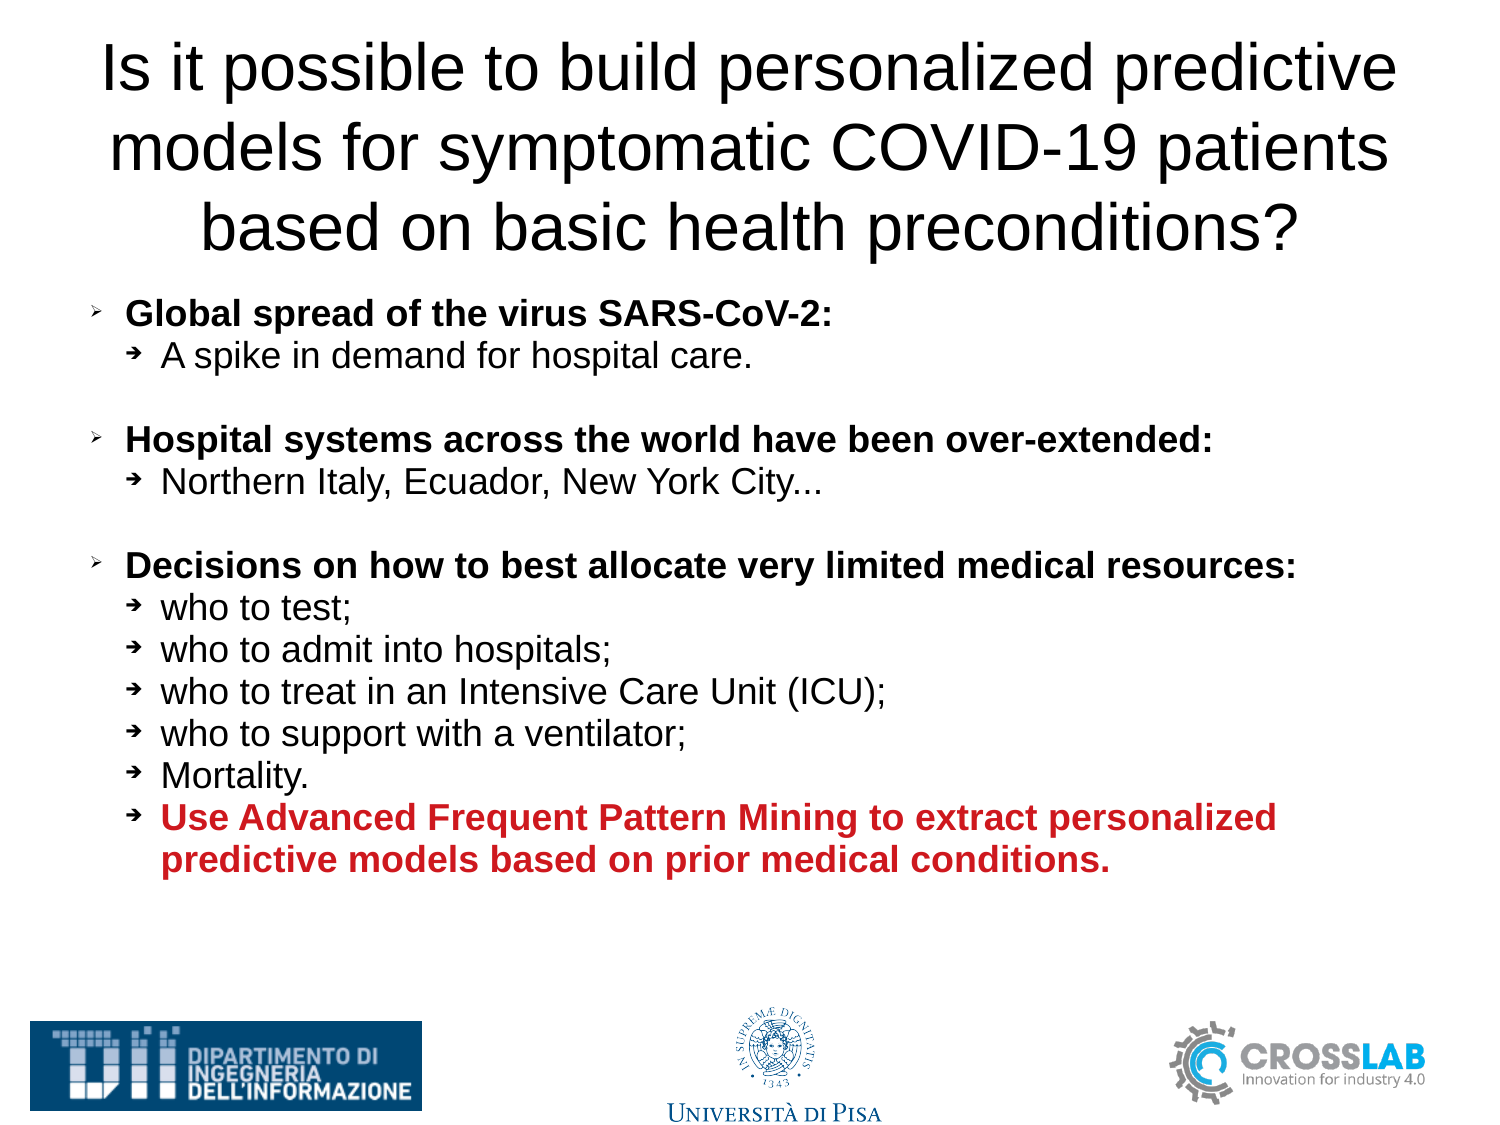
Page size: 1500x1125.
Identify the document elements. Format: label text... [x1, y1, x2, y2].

picture [30, 1021, 422, 1111]
picture [1169, 1021, 1425, 1105]
text_box Global spread of the virus SARS-CoV-2: A spike in demand for hospital care. Hospital systems across the world have been over-extended: Northern Italy, Ecuador, New York City... Decisions on how to best allocate very limited medical resources: who to test; who to admit into hospitals; who to treat in an Intensive Care Unit (ICU); who to support with a ventilator; Mortality. Use Advanced Frequent Pattern Mining to extract personalized predictive models based on prior medical conditions. [0, 285, 1500, 991]
text_box Is it possible to build personalized predictive models for symptomatic COVID-19 patients based on basic health preconditions? [0, 2, 1500, 285]
picture [667, 1007, 882, 1122]
